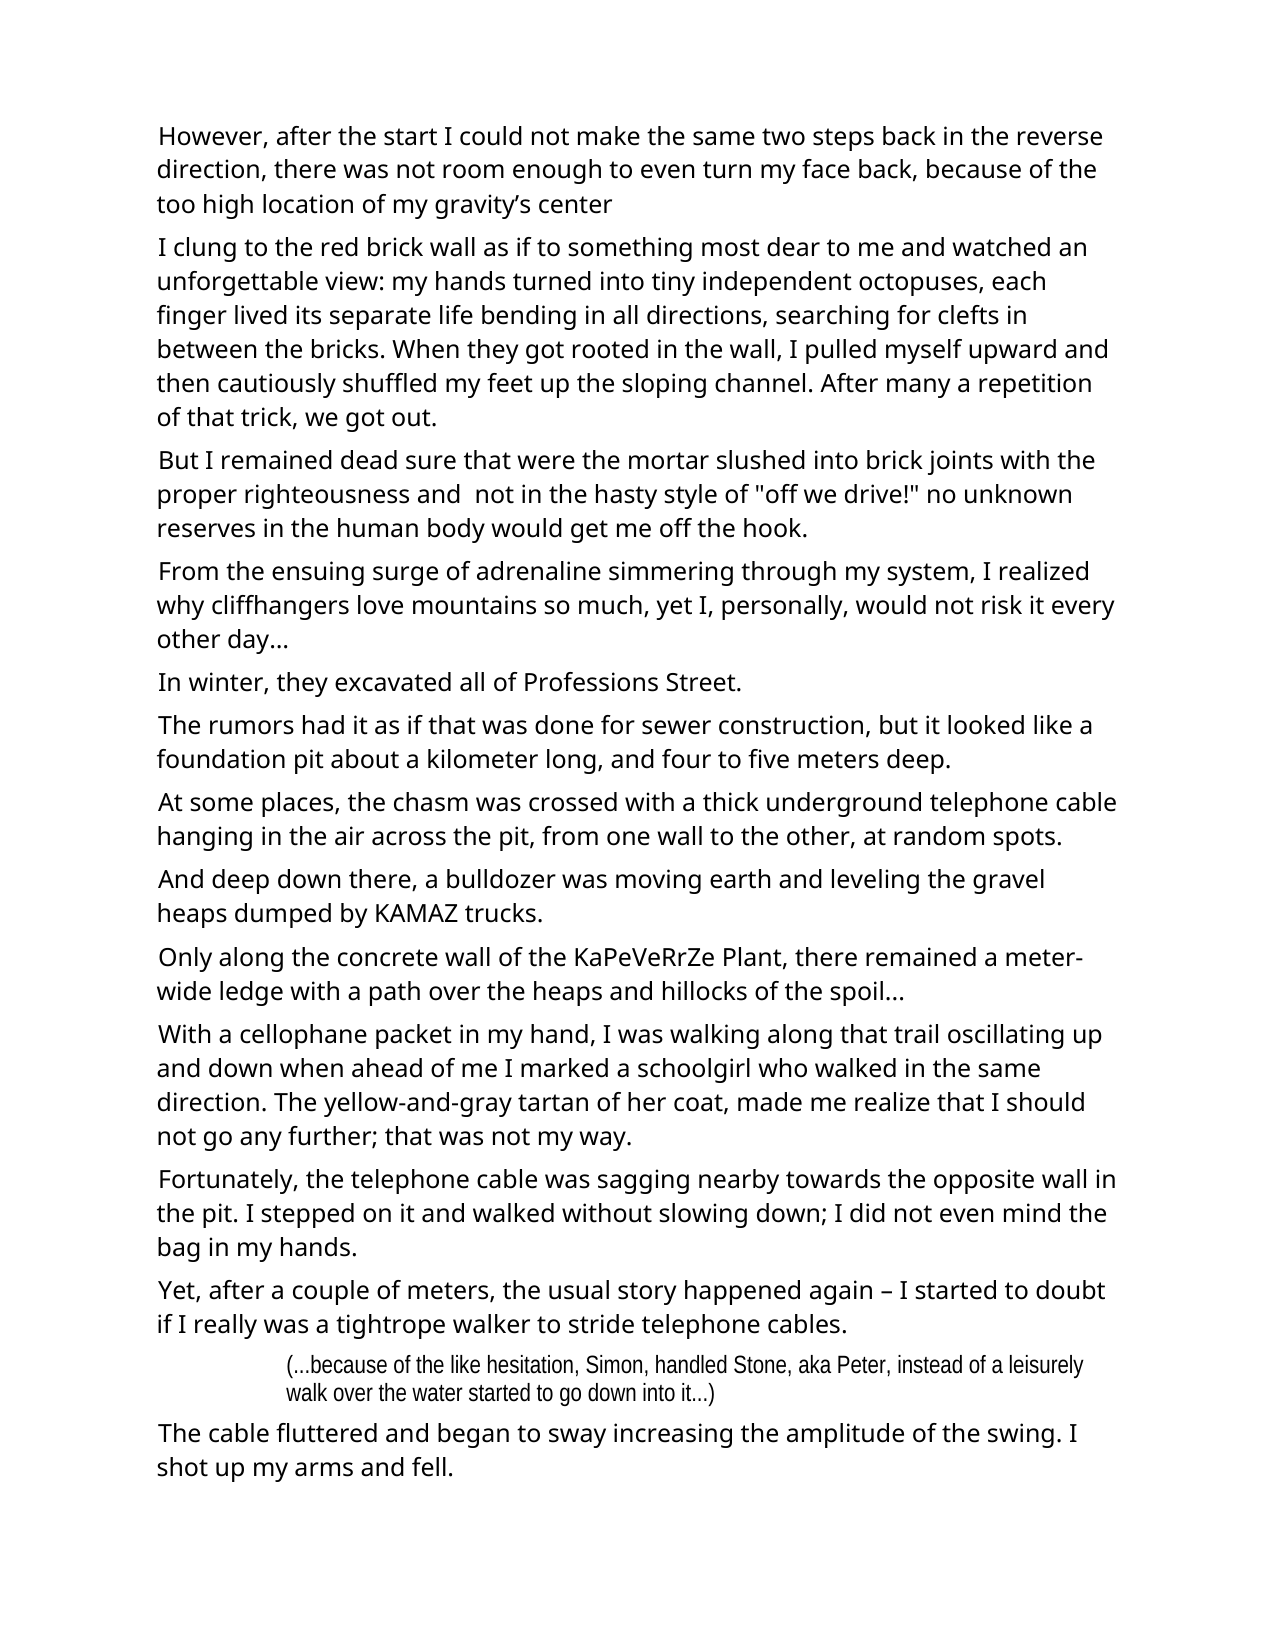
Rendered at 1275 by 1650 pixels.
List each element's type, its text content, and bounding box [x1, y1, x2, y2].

text Yet, after a couple of meters, the usual story happened again – I started to doubt if I really was a tightrope walker to stride telephone cables. [156, 1273, 1118, 1341]
text At some places, the chasm was crossed with a thick underground telephone cable hanging in the air across the pit, from one wall to the other, at random spots. [156, 785, 1118, 853]
text The rumors had it as if that was done for sewer construction, but it looked like a foundation pit about a kilometer long, and four to five meters deep. [156, 708, 1118, 776]
text But I remained dead sure that were the mortar slushed into brick joints with the proper righteousness and not in the hasty style of "off we drive!" no unknown reserves in the human body would get me off the hook. [156, 443, 1118, 545]
text The cable fluttered and began to sway increasing the amplitude of the swing. I shot up my arms and fell. [156, 1416, 1118, 1484]
text And deep down there, a bulldozer was moving earth and leveling the gravel heaps dumped by KAMAZ trucks. [156, 862, 1118, 930]
text However, after the start I could not make the same two steps back in the reverse direction, there was not room enough to even turn my face back, because of the too high location of my gravity’s center [156, 118, 1118, 220]
text Fortunately, the telephone cable was sagging nearby towards the opposite wall in the pit. I stepped on it and walked without slowing down; I did not even mind the bag in my hands. [156, 1161, 1118, 1264]
text Only along the concrete wall of the KaPeVeRrZe Plant, there remained a meter-wide ledge with a path over the heaps and hillocks of the spoil... [156, 939, 1118, 1007]
text I clung to the red brick wall as if to something most dear to me and watched an unforgettable view: my hands turned into tiny independent octopuses, each finger lived its separate life bending in all directions, searching for clefts in between the bricks. When they got rooted in the wall, I pulled myself upward and then cautiously shuffled my feet up the sloping channel. After many a repetition of that trick, we got out. [156, 229, 1118, 434]
text From the ensuing surge of adrenaline simmering through my system, I realized why cliffhangers love mountains so much, yet I, personally, would not risk it every other day… [156, 554, 1118, 656]
text In winter, they excavated all of Professions Street. [156, 665, 1118, 699]
list (...because of the like hesitation, Simon, handled Stone, aka Peter, instead of a leisurely walk over the water started to go down into it...) [286, 1350, 1118, 1407]
text With a cellophane packet in my hand, I was walking along that trail oscillating up and down when ahead of me I marked a schoolgirl who walked in the same direction. The yellow-and-gray tartan of her coat, made me realize that I should not go any further; that was not my way. [156, 1016, 1118, 1152]
